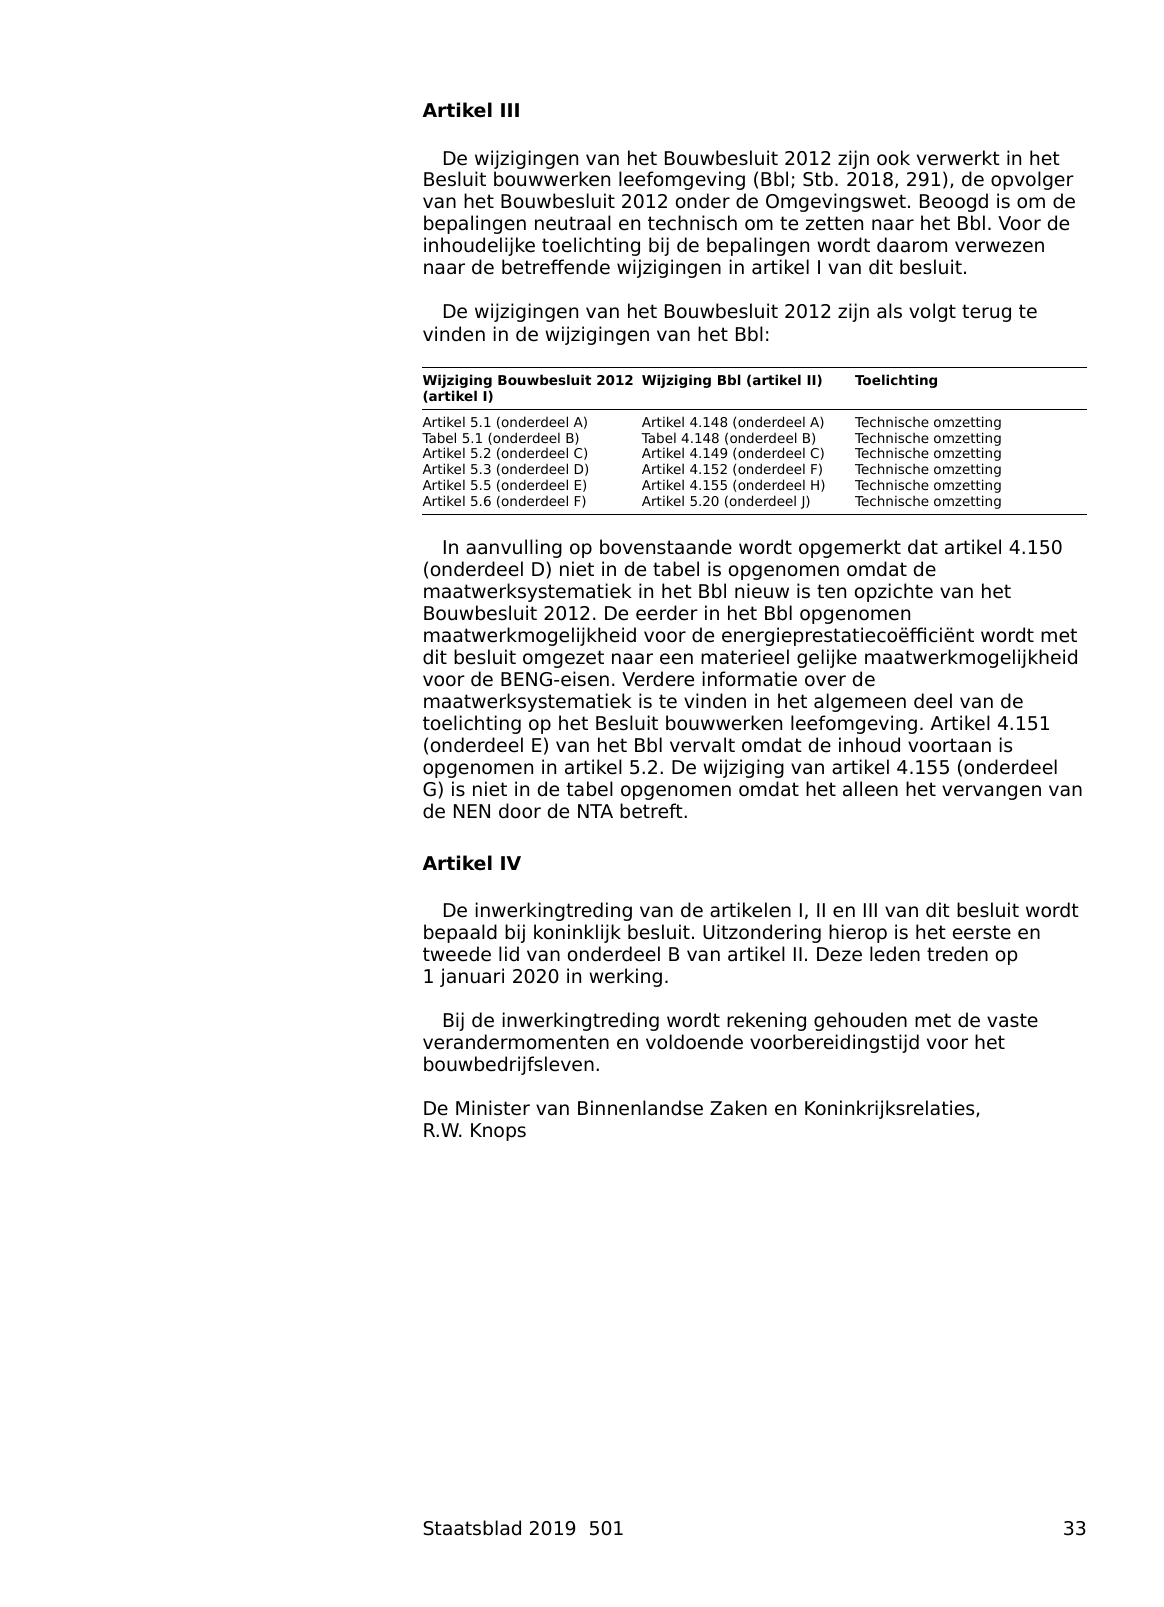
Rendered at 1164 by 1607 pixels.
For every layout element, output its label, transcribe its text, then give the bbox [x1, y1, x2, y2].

text In aanvulling op bovenstaande wordt opgemerkt dat artikel 4.150 (onderdeel D) niet in de tabel is opgenomen omdat de maatwerksystematiek in het Bbl nieuw is ten opzichte van het Bouwbesluit 2012. De eerder in het Bbl opgenomen maatwerkmogelijkheid voor de energieprestatiecoëfficiënt wordt met dit besluit omgezet naar een materieel gelijke maatwerkmogelijkheid voor de BENG-eisen. Verdere informatie over de maatwerksystematiek is te vinden in het algemeen deel van de toelichting op het Besluit bouwwerken leefomgeving. Artikel 4.151 (onderdeel E) van het Bbl vervalt omdat de inhoud voortaan is opgenomen in artikel 5.2. De wijziging van artikel 4.155 (onderdeel G) is niet in de tabel opgenomen omdat het alleen het vervangen van de NEN door de NTA betreft. [422, 537, 1087, 823]
text Bij de inwerkingtreding wordt rekening gehouden met de vaste verandermomenten en voldoende voorbereidingstijd voor het bouwbedrijfsleven. [422, 1010, 1087, 1076]
table_cell Artikel 4.148 (onderdeel A) [636, 410, 849, 431]
table_cell Tabel 5.1 (onderdeel B) [422, 431, 636, 446]
table_cell Artikel 5.6 (onderdeel F) [422, 494, 636, 514]
subtitle Artikel III [422, 100, 1087, 122]
table_cell Artikel 5.20 (onderdeel J) [636, 494, 849, 514]
table_cell Artikel 5.1 (onderdeel A) [422, 410, 636, 431]
table_cell Technische omzetting [849, 446, 1087, 462]
table_cell Artikel 5.3 (onderdeel D) [422, 462, 636, 478]
text De wijzigingen van het Bouwbesluit 2012 zijn ook verwerkt in het Besluit bouwwerken leefomgeving (Bbl; Stb. 2018, 291), de opvolger van het Bouwbesluit 2012 onder de Omgevingswet. Beoogd is om de bepalingen neutraal en technisch om te zetten naar het Bbl. Voor de inhoudelijke toelichting bij de bepalingen wordt daarom verwezen naar de betreffende wijzigingen in artikel I van dit besluit. [422, 147, 1087, 279]
table_cell Artikel 4.149 (onderdeel C) [636, 446, 849, 462]
table_cell Technische omzetting [849, 462, 1087, 478]
table_header Toelichting [849, 368, 1087, 409]
table_cell Technische omzetting [849, 478, 1087, 493]
table_cell Artikel 5.2 (onderdeel C) [422, 446, 636, 462]
table_cell Tabel 4.148 (onderdeel B) [636, 431, 849, 446]
table_cell Artikel 5.5 (onderdeel E) [422, 478, 636, 493]
table_cell Artikel 4.152 (onderdeel F) [636, 462, 849, 478]
table_header Wijziging Bouwbesluit 2012 (artikel I) [422, 368, 636, 409]
table_header Wijziging Bbl (artikel II) [636, 368, 849, 409]
table_cell Technische omzetting [849, 494, 1087, 514]
text De Minister van Binnenlandse Zaken en Koninkrijksrelaties, R.W. Knops [422, 1098, 1087, 1142]
table_cell Technische omzetting [849, 431, 1087, 446]
text De wijzigingen van het Bouwbesluit 2012 zijn als volgt terug te vinden in de wijzigingen van het Bbl: [422, 301, 1087, 345]
subtitle Artikel IV [422, 853, 1087, 875]
table_cell Artikel 4.155 (onderdeel H) [636, 478, 849, 493]
text De inwerkingtreding van de artikelen I, II en III van dit besluit wordt bepaald bij koninklijk besluit. Uitzondering hierop is het eerste en tweede lid van onderdeel B van artikel II. Deze leden treden op 1 januari 2020 in werking. [422, 900, 1087, 988]
table_cell Technische omzetting [849, 410, 1087, 431]
